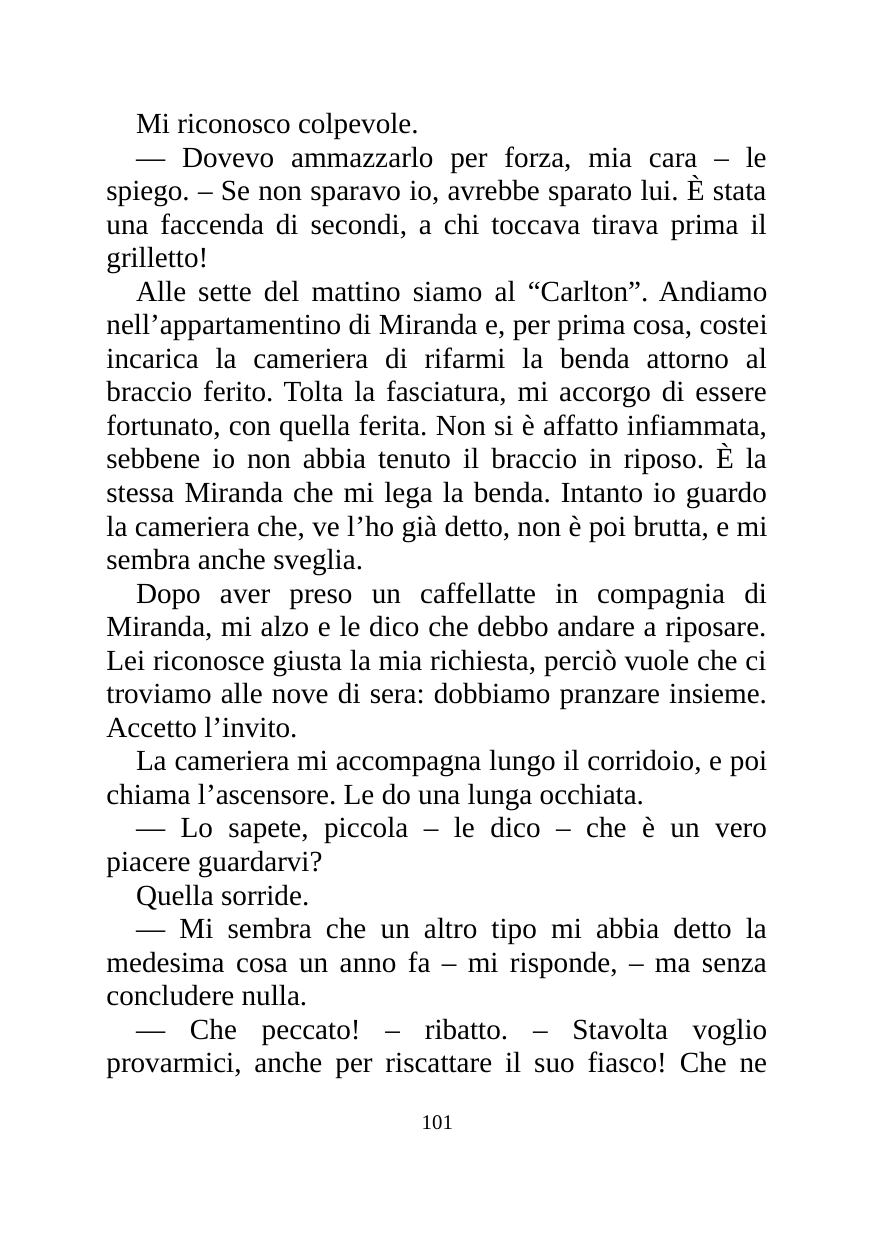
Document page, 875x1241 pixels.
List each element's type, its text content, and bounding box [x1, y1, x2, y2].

text Dopo aver preso un caffellatte in compagnia di Miranda, mi alzo e le dico che debbo andare a riposare. Lei riconosce giusta la mia richiesta, perciò vuole che ci troviamo alle nove di sera: dobbiamo pranzare insieme. Accetto l’invito. [106, 576, 768, 743]
text — Dovevo ammazzarlo per forza, mia cara – le spiego. – Se non sparavo io, avrebbe sparato lui. È stata una faccenda di secondi, a chi toccava tirava prima il grilletto! [106, 140, 768, 274]
text — Mi sembra che un altro tipo mi abbia detto la medesima cosa un anno fa – mi risponde, – ma senza concludere nulla. [106, 911, 768, 1012]
text — Che peccato! – ribatto. – Stavolta voglio provarmici, anche per riscattare il suo fiasco! Che ne [106, 1012, 768, 1079]
text — Lo sapete, piccola – le dico – che è un vero piacere guardarvi? [106, 811, 768, 878]
text La cameriera mi accompagna lungo il corridoio, e poi chiama l’ascensore. Le do una lunga occhiata. [106, 743, 768, 811]
text Mi riconosco colpevole. [106, 106, 768, 140]
text Quella sorride. [106, 878, 768, 911]
text Alle sette del mattino siamo al “Carlton”. Andiamo nell’appartamentino di Miranda e, per prima cosa, costei incarica la cameriera di rifarmi la benda attorno al braccio ferito. Tolta la fasciatura, mi accorgo di essere fortunato, con quella ferita. Non si è affatto infiammata, sebbene io non abbia tenuto il braccio in riposo. È la stessa Miranda che mi lega la benda. Intanto io guardo la cameriera che, ve l’ho già detto, non è poi brutta, e mi sembra anche sveglia. [106, 274, 768, 576]
